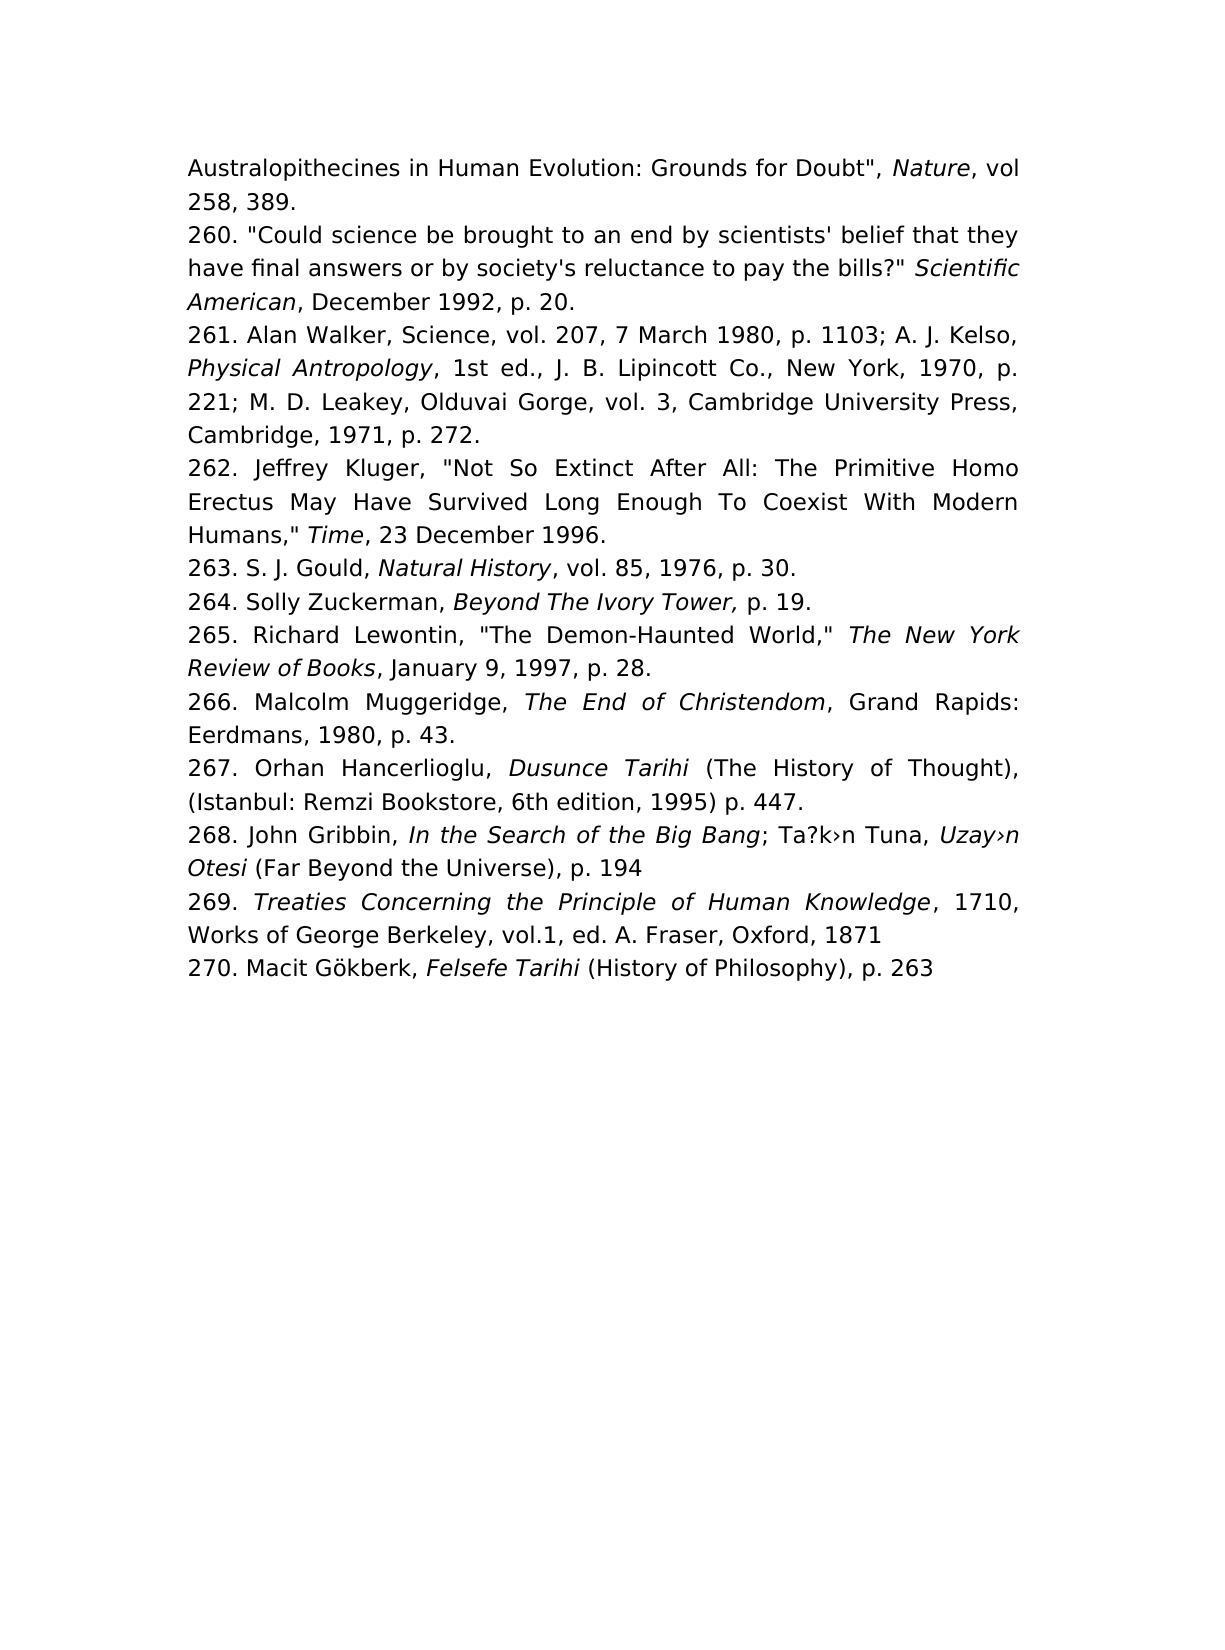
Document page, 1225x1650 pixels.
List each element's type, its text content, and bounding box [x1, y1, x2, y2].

text Australopithecines in Human Evolution: Grounds for Doubt", Nature, vol 258, 389. [187, 150, 1020, 217]
text 268. John Gribbin, In the Search of the Big Bang; Ta?k›n Tuna, Uzay›n Otesi (Far Beyond the Universe), p. 194 [187, 817, 1020, 883]
text 267. Orhan Hancerlioglu, Dusunce Tarihi (The History of Thought), (Istanbul: Remzi Bookstore, 6th edition, 1995) p. 447. [187, 750, 1020, 817]
text 264. Solly Zuckerman, Beyond The Ivory Tower, p. 19. [187, 583, 1020, 617]
text 263. S. J. Gould, Natural History, vol. 85, 1976, p. 30. [187, 550, 1020, 583]
text 260. "Could science be brought to an end by scientists' belief that they have final answers or by society's reluctance to pay the bills?" Scientific American, December 1992, p. 20. [187, 217, 1020, 317]
text 269. Treaties Concerning the Principle of Human Knowledge, 1710, Works of George Berkeley, vol.1, ed. A. Fraser, Oxford, 1871 [187, 883, 1020, 950]
text 265. Richard Lewontin, "The Demon-Haunted World," The New York Review of Books, January 9, 1997, p. 28. [187, 617, 1020, 683]
text 270. Macit Gökberk, Felsefe Tarihi (History of Philosophy), p. 263 [187, 950, 1020, 983]
text 266. Malcolm Muggeridge, The End of Christendom, Grand Rapids: Eerdmans, 1980, p. 43. [187, 683, 1020, 750]
text 261. Alan Walker, Science, vol. 207, 7 March 1980, p. 1103; A. J. Kelso, Physical Antropology, 1st ed., J. B. Lipincott Co., New York, 1970, p. 221; M. D. Leakey, Olduvai Gorge, vol. 3, Cambridge University Press, Cambridge, 1971, p. 272. [187, 317, 1020, 450]
text 262. Jeffrey Kluger, "Not So Extinct After All: The Primitive Homo Erectus May Have Survived Long Enough To Coexist With Modern Humans," Time, 23 December 1996. [187, 450, 1020, 550]
